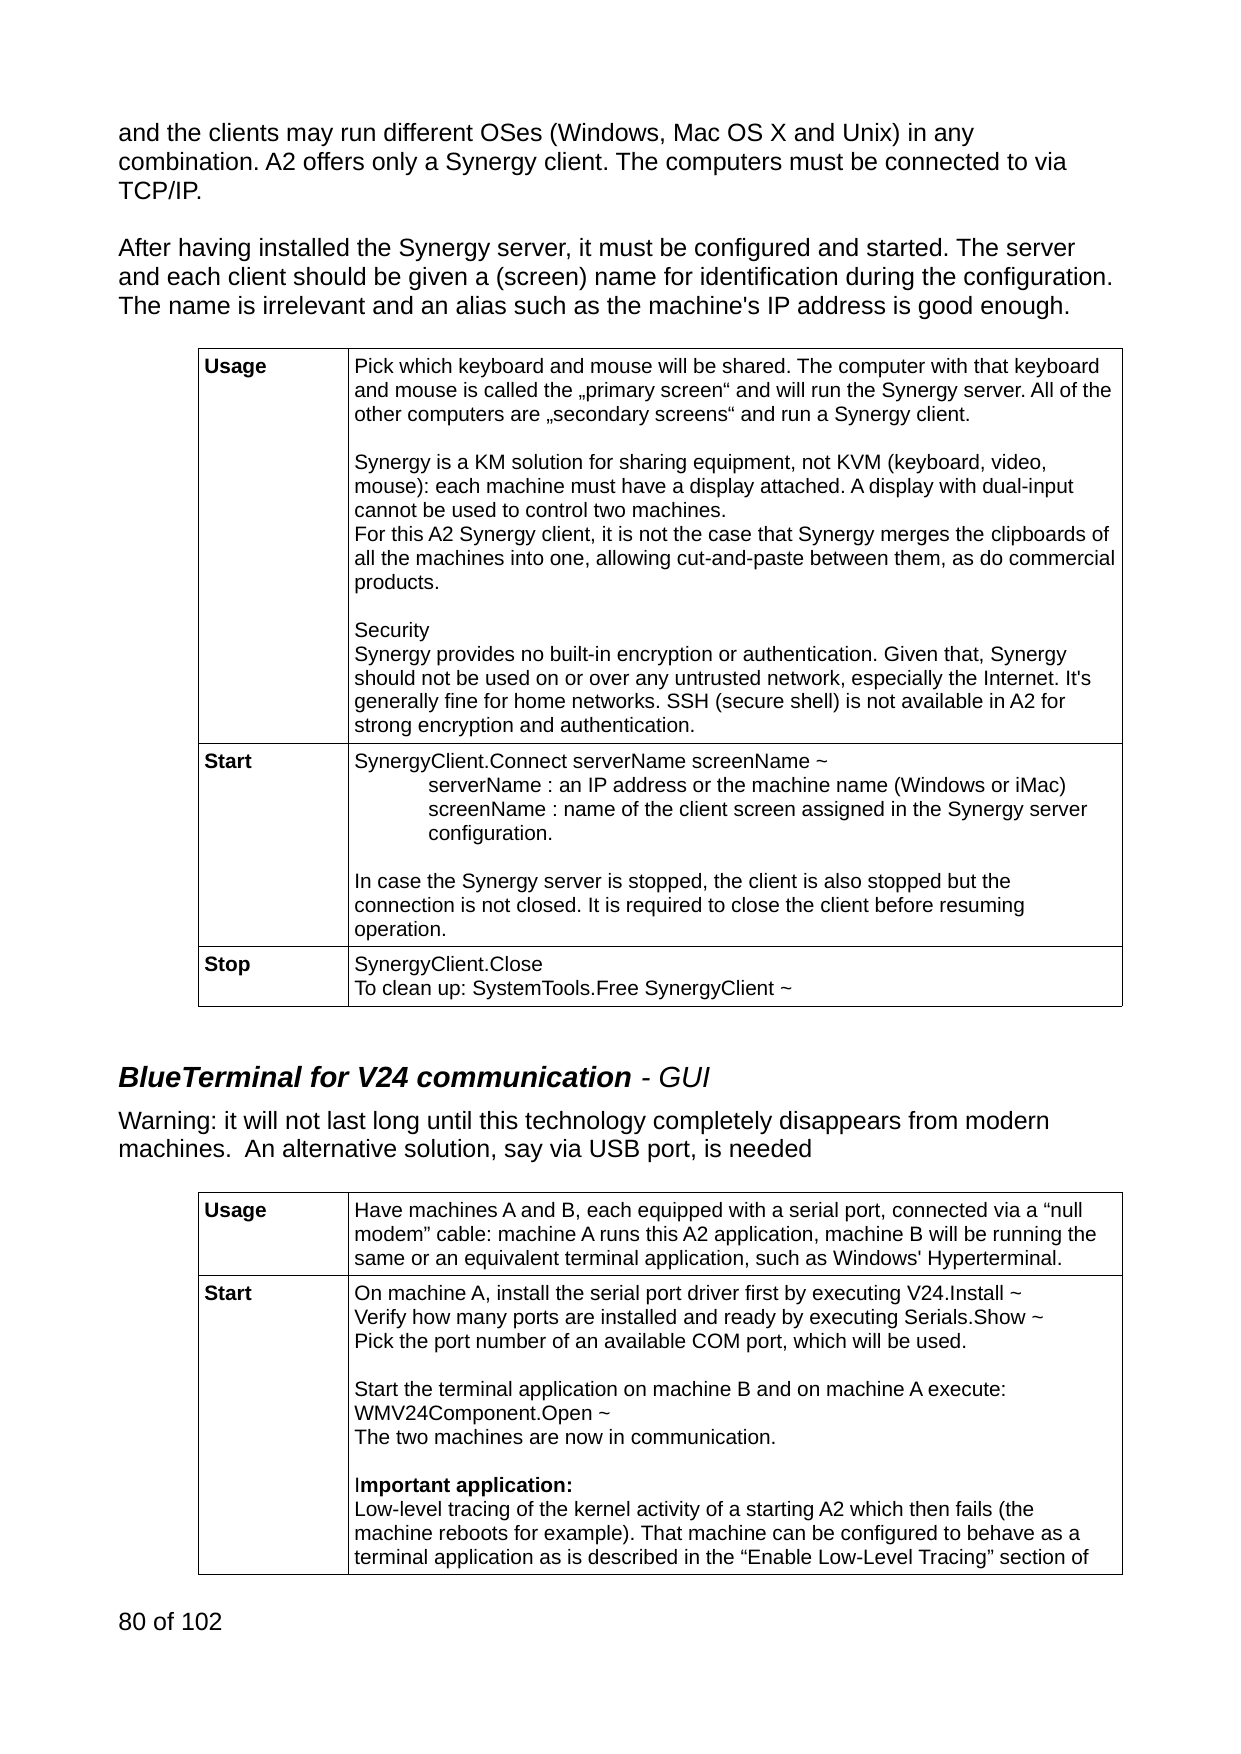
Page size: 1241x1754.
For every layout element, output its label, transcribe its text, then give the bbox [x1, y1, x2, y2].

table_header Have machines A and B, each equipped with a serial port, connected via a “null modem” cable: machine A runs this A2 application, machine B will be running the same or an equivalent terminal application, such as Windows' Hyperterminal. [349, 1193, 1122, 1275]
table_cell Stop [199, 947, 348, 1006]
table_header Usage [199, 349, 348, 743]
table_cell Start [199, 1276, 348, 1574]
table_header Usage [199, 1193, 348, 1275]
text and the clients may run different OSes (Windows, Mac OS X and Unix) in any combination. A2 offers only a Synergy client. The computers must be connected to via TCP/IP. [118, 118, 1122, 204]
table_cell On machine A, install the serial port driver first by executing V24.Install ~ Verify how many ports are installed and ready by executing Serials.Show ~ Pick the port number of an available COM port, which will be used. Start the terminal application on machine B and on machine A execute: WMV24Component.Open ~ The two machines are now in communication. Important application: Low-level tracing of the kernel activity of a starting A2 which then fails (the machine reboots for example). That machine can be configured to behave as a terminal application as is described in the “Enable Low-Level Tracing” section of [349, 1276, 1122, 1574]
subtitle BlueTerminal for V24 communication - GUI [118, 1059, 1122, 1093]
text After having installed the Synergy server, it must be configured and started. The server and each client should be given a (screen) name for identification during the configuration. The name is irrelevant and an alias such as the machine's IP address is good enough. [118, 233, 1122, 319]
table_cell SynergyClient.Close To clean up: SystemTools.Free SynergyClient ~ [349, 947, 1122, 1006]
table_cell Start [199, 744, 348, 946]
table_header Pick which keyboard and mouse will be shared. The computer with that keyboard and mouse is called the „primary screen“ and will run the Synergy server. All of the other computers are „secondary screens“ and run a Synergy client. Synergy is a KM solution for sharing equipment, not KVM (keyboard, video, mouse): each machine must have a display attached. A display with dual-input cannot be used to control two machines. For this A2 Synergy client, it is not the case that Synergy merges the clipboards of all the machines into one, allowing cut-and-paste between them, as do commercial products. Security Synergy provides no built-in encryption or authentication. Given that, Synergy should not be used on or over any untrusted network, especially the Internet. It's generally fine for home networks. SSH (secure shell) is not available in A2 for strong encryption and authentication. [349, 349, 1122, 743]
text Warning: it will not last long until this technology completely disappears from modern machines. An alternative solution, say via USB port, is needed [118, 1106, 1122, 1163]
table_cell SynergyClient.Connect serverName screenName ~ serverName : an IP address or the machine name (Windows or iMac) screenName : name of the client screen assigned in the Synergy server configuration. In case the Synergy server is stopped, the client is also stopped but the connection is not closed. It is required to close the client before resuming operation. [349, 744, 1122, 946]
